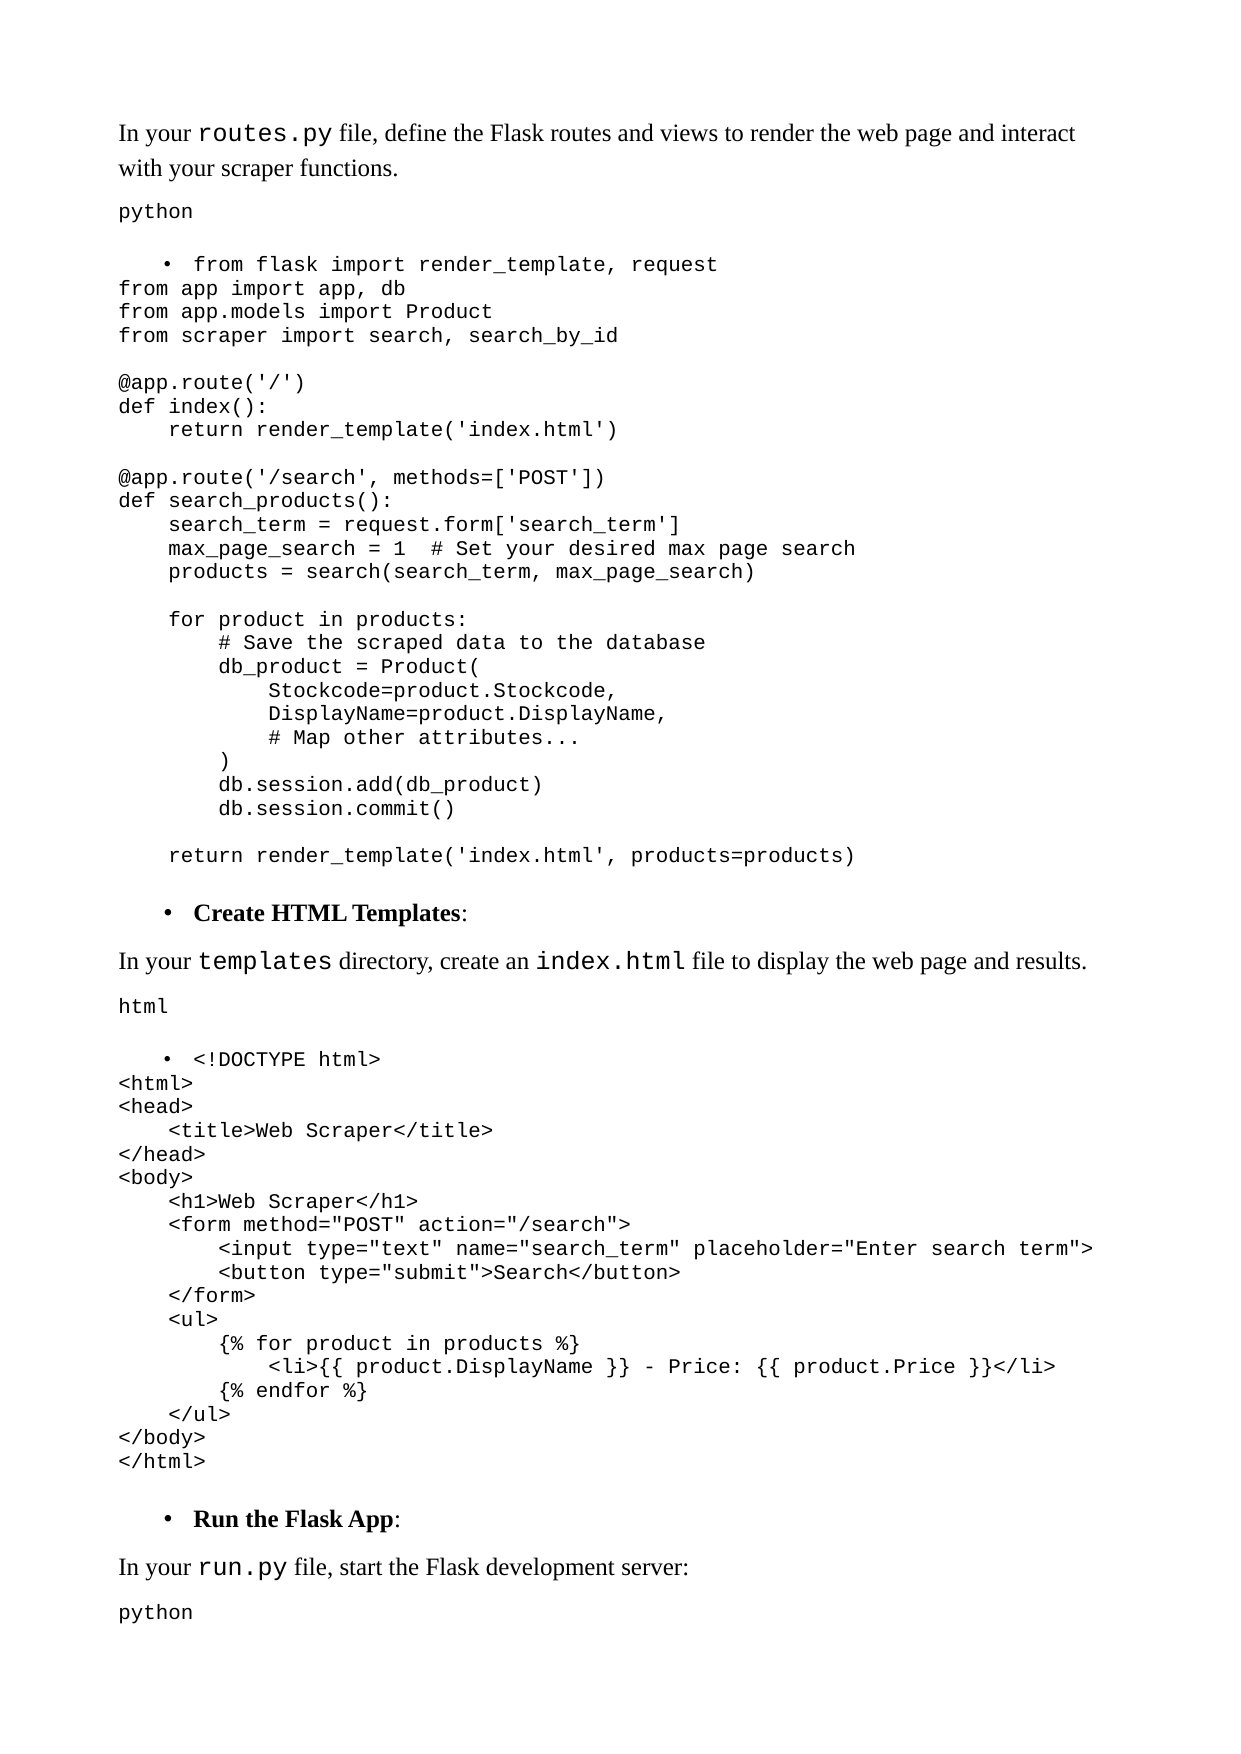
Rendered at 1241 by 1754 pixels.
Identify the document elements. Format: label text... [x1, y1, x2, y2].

text @app.route('/search', methods=['POST']) [118, 467, 1122, 490]
text search_term = request.form['search_term'] [118, 514, 1122, 538]
text db.session.commit() [118, 798, 1122, 821]
text db.session.add(db_product) [118, 774, 1122, 798]
text Stockcode=product.Stockcode, [118, 679, 1122, 703]
list Run the Flask App: [164, 1504, 1122, 1533]
text from scraper import search, search_by_id [118, 325, 1122, 348]
text {% for product in products %} [118, 1333, 1122, 1356]
text In your routes.py file, define the Flask routes and views to render the web page and interact with your scraper functions. [118, 118, 1122, 182]
text @app.route('/') [118, 372, 1122, 396]
text </head> [118, 1143, 1122, 1167]
text </form> [118, 1285, 1122, 1309]
text </html> [118, 1451, 1122, 1474]
text <head> [118, 1096, 1122, 1120]
text In your templates directory, create an index.html file to display the web page and results. [118, 946, 1122, 977]
text from app.models import Product [118, 301, 1122, 325]
text for product in products: [118, 609, 1122, 632]
text DisplayName=product.DisplayName, [118, 703, 1122, 727]
text from app import app, db [118, 278, 1122, 301]
text max_page_search = 1 # Set your desired max page search [118, 538, 1122, 561]
text python [118, 1602, 1122, 1625]
text </body> [118, 1427, 1122, 1451]
text <ul> [118, 1309, 1122, 1333]
text <title>Web Scraper</title> [118, 1120, 1122, 1143]
text python [118, 201, 1122, 224]
text <h1>Web Scraper</h1> [118, 1191, 1122, 1214]
text db_product = Product( [118, 656, 1122, 679]
text <button type="submit">Search</button> [118, 1262, 1122, 1285]
text # Map other attributes... [118, 727, 1122, 751]
text <li>{{ product.DisplayName }} - Price: {{ product.Price }}</li> [118, 1356, 1122, 1380]
text return render_template('index.html', products=products) [118, 845, 1122, 869]
text def search_products(): [118, 490, 1122, 514]
text return render_template('index.html') [118, 419, 1122, 443]
text def index(): [118, 396, 1122, 419]
text ) [118, 751, 1122, 774]
text # Save the scraped data to the database [118, 632, 1122, 656]
text html [118, 996, 1122, 1019]
text <input type="text" name="search_term" placeholder="Enter search term"> [118, 1238, 1122, 1262]
text </ul> [118, 1404, 1122, 1427]
text products = search(search_term, max_page_search) [118, 561, 1122, 585]
text <body> [118, 1167, 1122, 1191]
list Create HTML Templates: [164, 898, 1122, 927]
list <!DOCTYPE html> [164, 1049, 1122, 1073]
text <html> [118, 1073, 1122, 1096]
text <form method="POST" action="/search"> [118, 1214, 1122, 1238]
text {% endfor %} [118, 1380, 1122, 1404]
list from flask import render_template, request [164, 254, 1122, 278]
text In your run.py file, start the Flask development server: [118, 1552, 1122, 1582]
